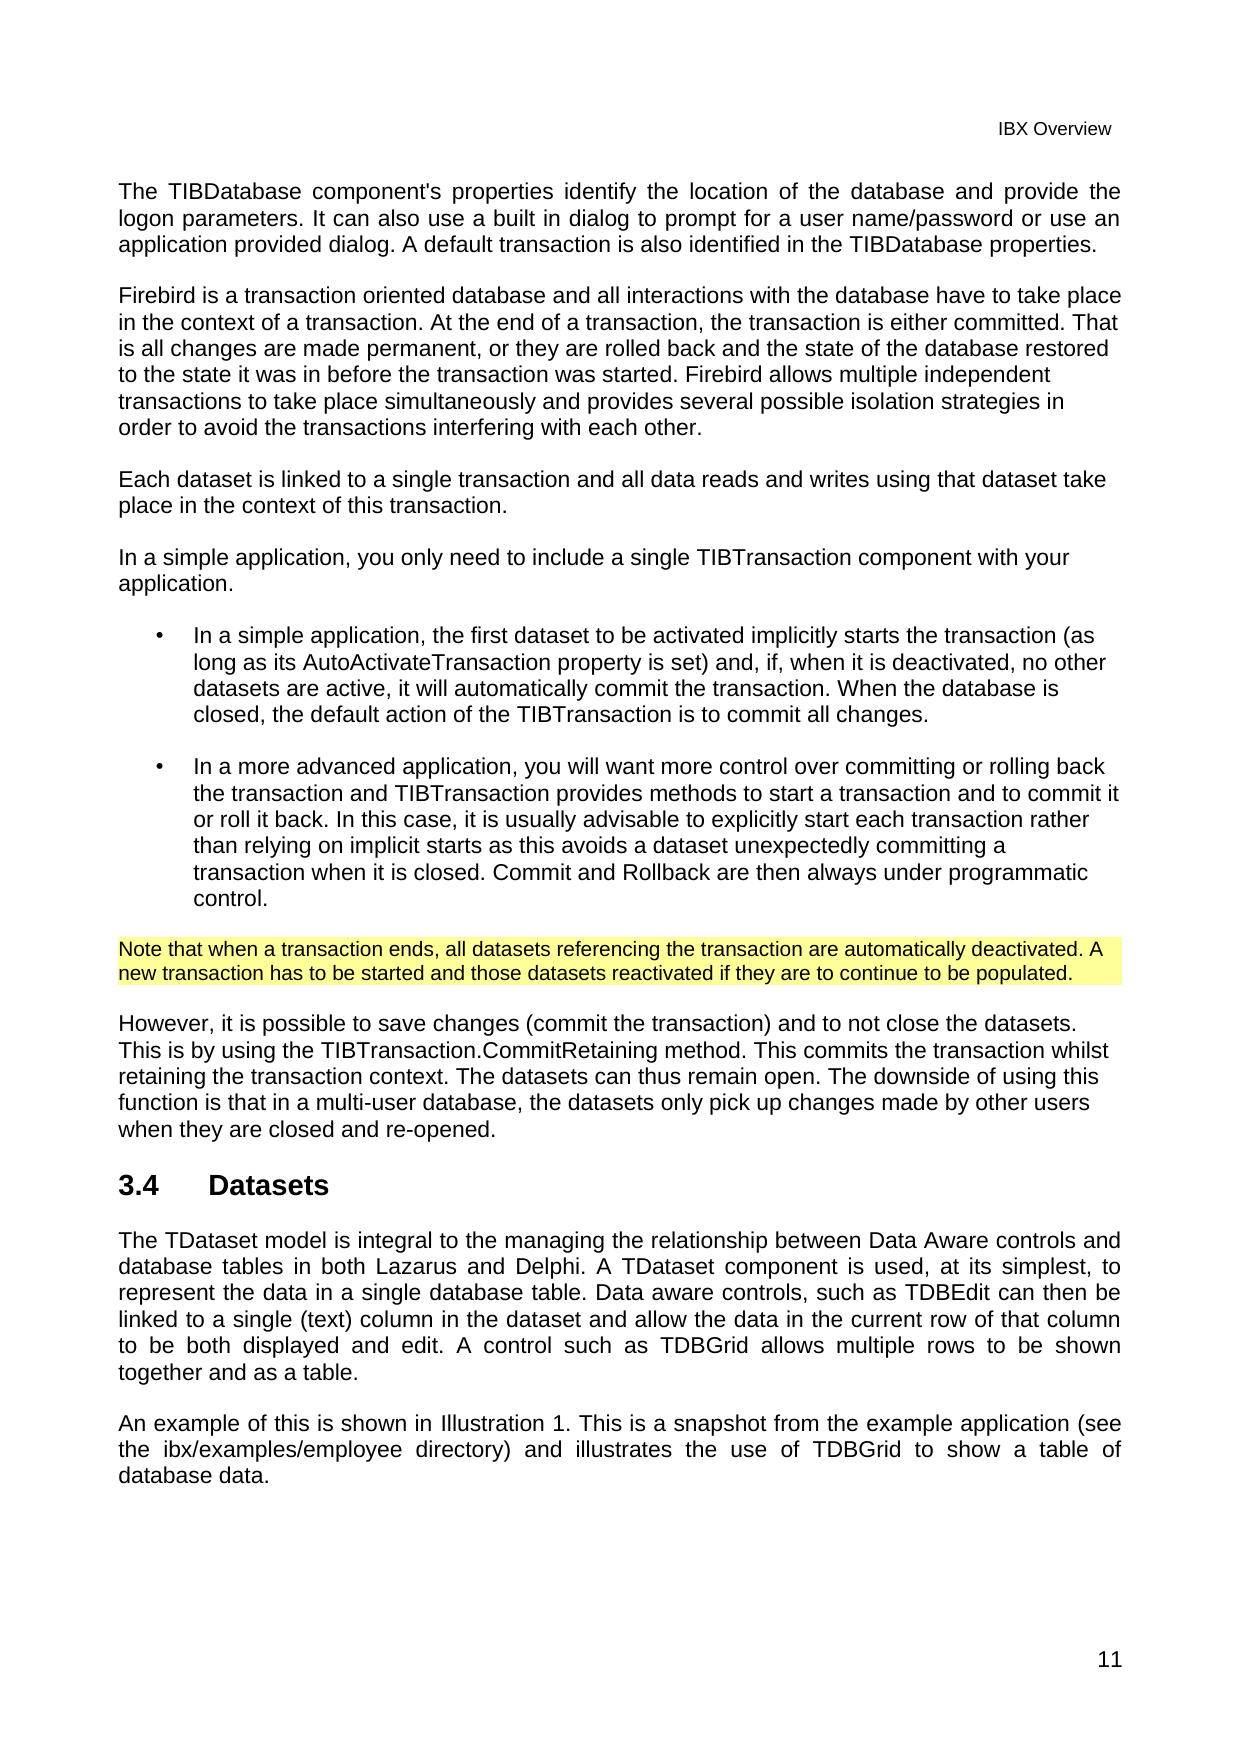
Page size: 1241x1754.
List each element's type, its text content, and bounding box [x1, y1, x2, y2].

text The TDataset model is integral to the managing the relationship between Data Aware controls and database tables in both Lazarus and Delphi. A TDataset component is used, at its simplest, to represent the data in a single database table. Data aware controls, such as TDBEdit can then be linked to a single (text) column in the dataset and allow the data in the current row of that column to be both displayed and edit. A control such as TDBGrid allows multiple rows to be shown together and as a table. [118, 1227, 1122, 1385]
text Firebird is a transaction oriented database and all interactions with the database have to take place in the context of a transaction. At the end of a transaction, the transaction is either committed. That is all changes are made permanent, or they are rolled back and the state of the database restored to the state it was in before the transaction was started. Firebird allows multiple independent transactions to take place simultaneously and provides several possible isolation strategies in order to avoid the transactions interfering with each other. [118, 282, 1122, 440]
text In a simple application, you only need to include a single TIBTransaction component with your application. [118, 544, 1122, 597]
list In a more advanced application, you will want more control over committing or rolling back the transaction and TIBTransaction provides methods to start a transaction and to commit it or roll it back. In this case, it is usually advisable to explicitly start each transaction rather than relying on implicit starts as this avoids a dataset unexpectedly committing a transaction when it is closed. Commit and Rollback are then always under programmatic control. [156, 753, 1122, 911]
subtitle Datasets [118, 1168, 1122, 1201]
text The TIBDatabase component's properties identify the location of the database and provide the logon parameters. It can also use a built in dialog to prompt for a user name/password or use an application provided dialog. A default transaction is also identified in the TIBDatabase properties. [118, 178, 1122, 257]
text Each dataset is linked to a single transaction and all data reads and writes using that dataset take place in the context of this transaction. [118, 466, 1122, 518]
text An example of this is shown in Illustration 1. This is a snapshot from the example application (see the ibx/examples/employee directory) and illustrates the use of TDBGrid to show a table of database data. [118, 1410, 1122, 1489]
text Note that when a transaction ends, all datasets referencing the transaction are automatically deactivated. A new transaction has to be started and those datasets reactivated if they are to continue to be populated. [118, 937, 1122, 985]
list In a simple application, the first dataset to be activated implicitly starts the transaction (as long as its AutoActivateTransaction property is set) and, if, when it is deactivated, no other datasets are active, it will automatically commit the transaction. When the database is closed, the default action of the TIBTransaction is to commit all changes. [156, 622, 1122, 728]
text However, it is possible to save changes (commit the transaction) and to not close the datasets. This is by using the TIBTransaction.CommitRetaining method. This commits the transaction whilst retaining the transaction context. The datasets can thus remain open. The downside of using this function is that in a multi-user database, the datasets only pick up changes made by other users when they are closed and re-opened. [118, 1010, 1122, 1142]
